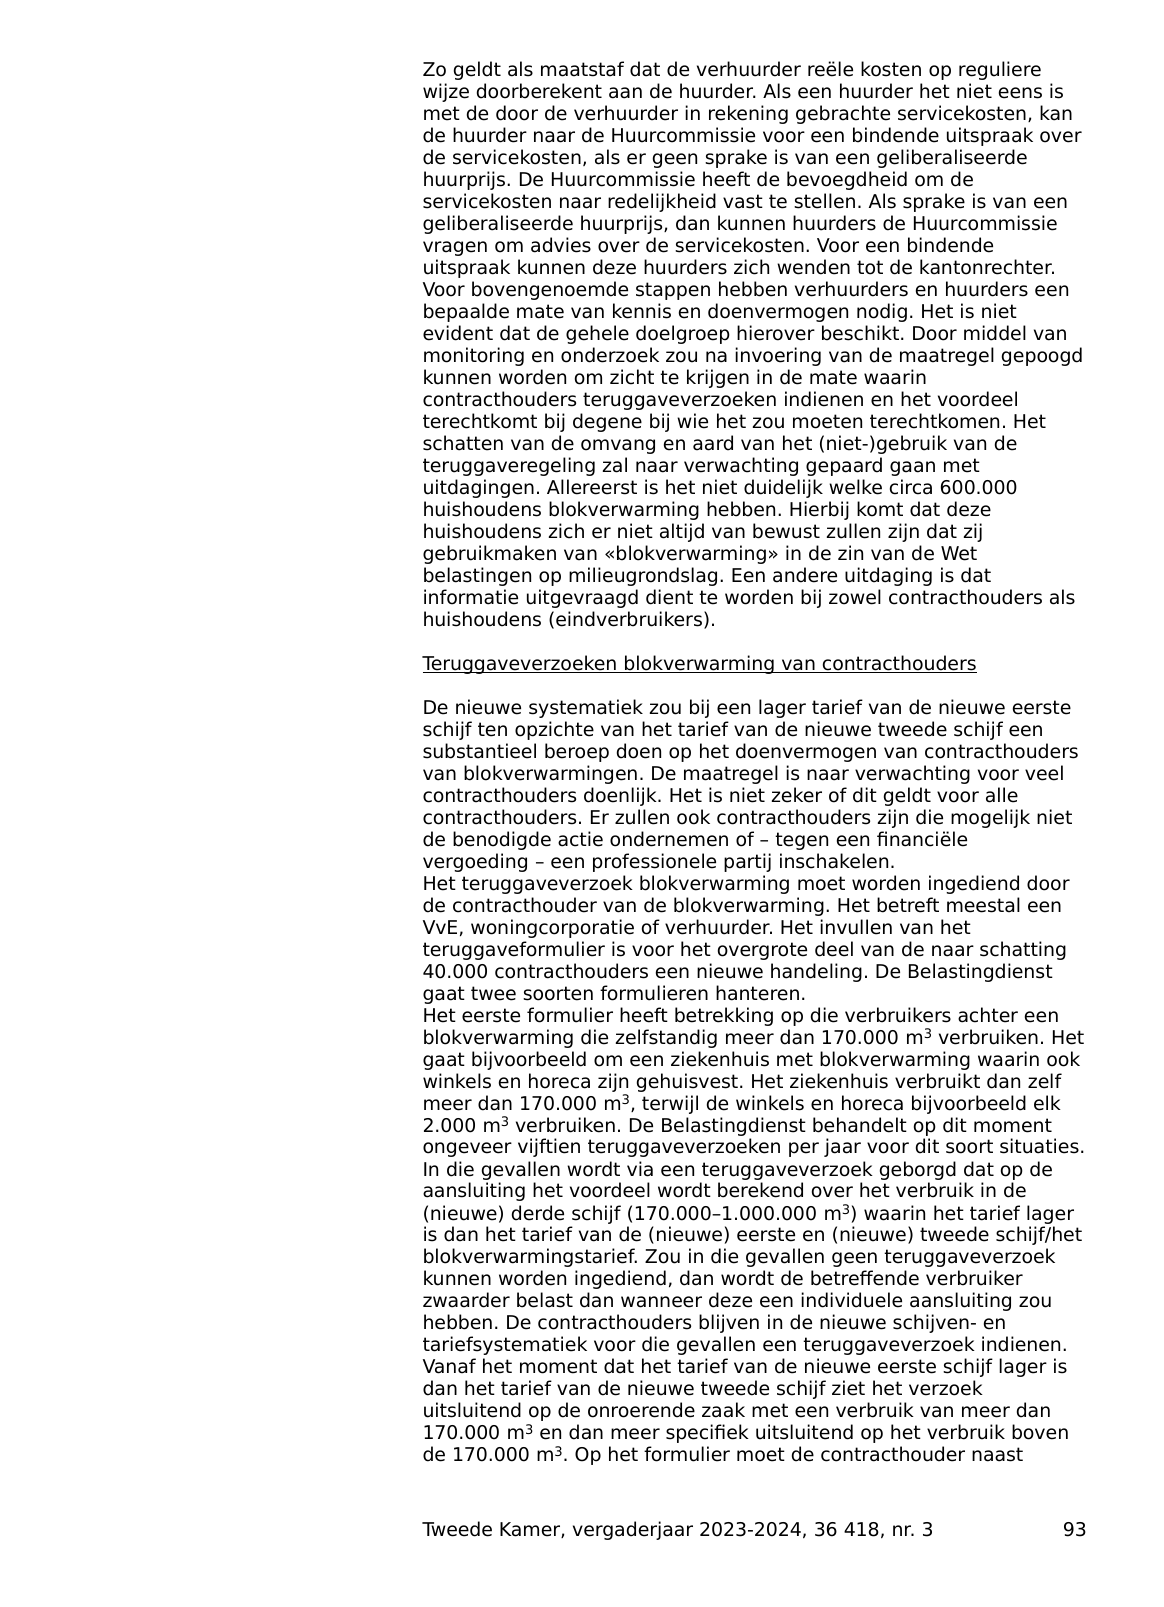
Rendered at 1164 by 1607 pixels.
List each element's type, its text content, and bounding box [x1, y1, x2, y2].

text De nieuwe systematiek zou bij een lager tarief van de nieuwe eerste schijf ten opzichte van het tarief van de nieuwe tweede schijf een substantieel beroep doen op het doenvermogen van contracthouders van blokverwarmingen. De maatregel is naar verwachting voor veel contracthouders doenlijk. Het is niet zeker of dit geldt voor alle contracthouders. Er zullen ook contracthouders zijn die mogelijk niet de benodigde actie ondernemen of – tegen een financiële vergoeding – een professionele partij inschakelen. [422, 697, 1087, 873]
text Zo geldt als maatstaf dat de verhuurder reële kosten op reguliere wijze doorberekent aan de huurder. Als een huurder het niet eens is met de door de verhuurder in rekening gebrachte servicekosten, kan de huurder naar de Huurcommissie voor een bindende uitspraak over de servicekosten, als er geen sprake is van een geliberaliseerde huurprijs. De Huurcommissie heeft de bevoegdheid om de servicekosten naar redelijkheid vast te stellen. Als sprake is van een geliberaliseerde huurprijs, dan kunnen huurders de Huurcommissie vragen om advies over de servicekosten. Voor een bindende uitspraak kunnen deze huurders zich wenden tot de kantonrechter. Voor bovengenoemde stappen hebben verhuurders en huurders een bepaalde mate van kennis en doenvermogen nodig. Het is niet evident dat de gehele doelgroep hierover beschikt. Door middel van monitoring en onderzoek zou na invoering van de maatregel gepoogd kunnen worden om zicht te krijgen in de mate waarin contracthouders teruggaveverzoeken indienen en het voordeel terechtkomt bij degene bij wie het zou moeten terechtkomen. Het schatten van de omvang en aard van het (niet-)gebruik van de teruggaveregeling zal naar verwachting gepaard gaan met uitdagingen. Allereerst is het niet duidelijk welke circa 600.000 huishoudens blokverwarming hebben. Hierbij komt dat deze huishoudens zich er niet altijd van bewust zullen zijn dat zij gebruikmaken van «blokverwarming» in de zin van de Wet belastingen op milieugrondslag. Een andere uitdaging is dat informatie uitgevraagd dient te worden bij zowel contracthouders als huishoudens (eindverbruikers). [422, 59, 1087, 631]
text Het teruggaveverzoek blokverwarming moet worden ingediend door de contracthouder van de blokverwarming. Het betreft meestal een VvE, woningcorporatie of verhuurder. Het invullen van het teruggaveformulier is voor het overgrote deel van de naar schatting 40.000 contracthouders een nieuwe handeling. De Belastingdienst gaat twee soorten formulieren hanteren. [422, 873, 1087, 1004]
text Het eerste formulier heeft betrekking op die verbruikers achter een blokverwarming die zelfstandig meer dan 170.000 m3 verbruiken. Het gaat bijvoorbeeld om een ziekenhuis met blokverwarming waarin ook winkels en horeca zijn gehuisvest. Het ziekenhuis verbruikt dan zelf meer dan 170.000 m3, terwijl de winkels en horeca bijvoorbeeld elk 2.000 m3 verbruiken. De Belastingdienst behandelt op dit moment ongeveer vijftien teruggaveverzoeken per jaar voor dit soort situaties. In die gevallen wordt via een teruggaveverzoek geborgd dat op de aansluiting het voordeel wordt berekend over het verbruik in de (nieuwe) derde schijf (170.000–1.000.000 m3) waarin het tarief lager is dan het tarief van de (nieuwe) eerste en (nieuwe) tweede schijf/het blokverwarmingstarief. Zou in die gevallen geen teruggaveverzoek kunnen worden ingediend, dan wordt de betreffende verbruiker zwaarder belast dan wanneer deze een individuele aansluiting zou hebben. De contracthouders blijven in de nieuwe schijven- en tariefsystematiek voor die gevallen een teruggaveverzoek indienen. Vanaf het moment dat het tarief van de nieuwe eerste schijf lager is dan het tarief van de nieuwe tweede schijf ziet het verzoek uitsluitend op de onroerende zaak met een verbruik van meer dan 170.000 m3 en dan meer specifiek uitsluitend op het verbruik boven de 170.000 m3. Op het formulier moet de contracthouder naast [422, 1004, 1087, 1466]
subtitle Teruggaveverzoeken blokverwarming van contracthouders [422, 653, 1087, 675]
